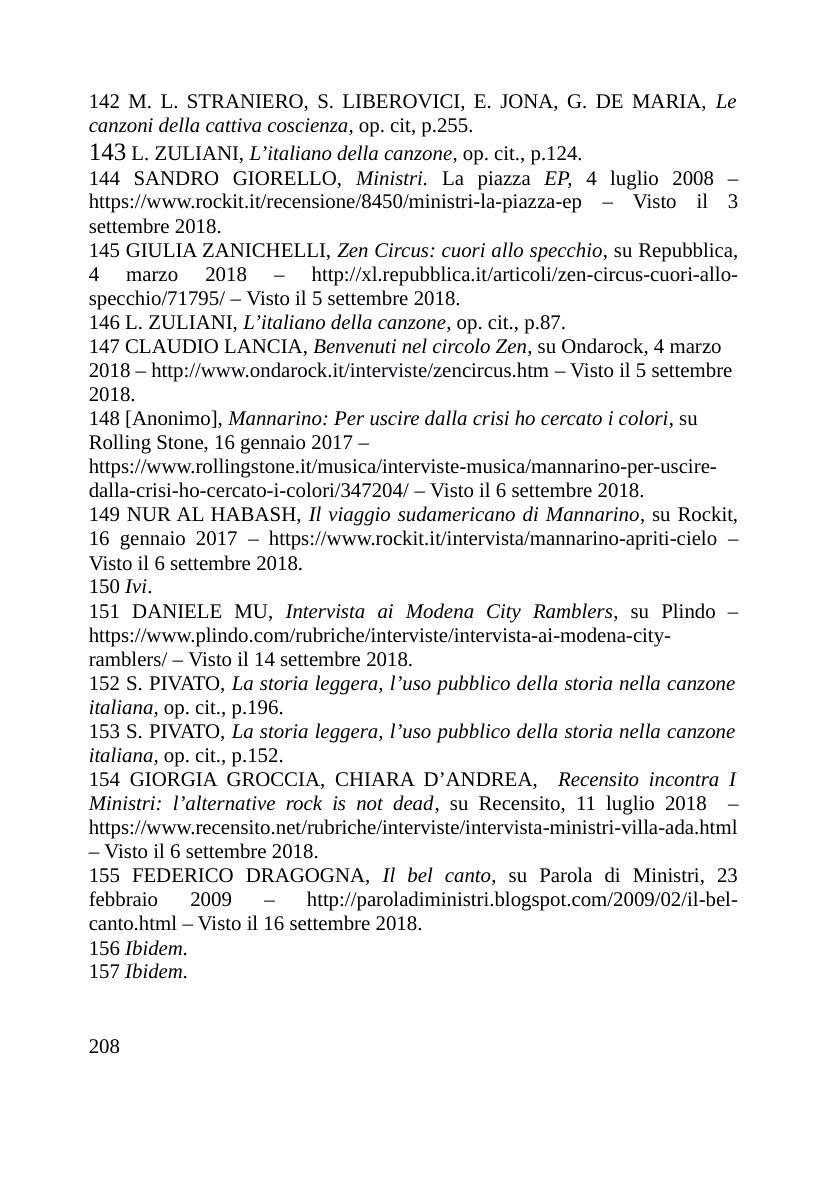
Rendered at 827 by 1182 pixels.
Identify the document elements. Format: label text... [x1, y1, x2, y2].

text [Anonimo], Mannarino: Per uscire dalla crisi ho cercato i colori, su Rolling Stone, 16 gennaio 2017 – https://www.rollingstone.it/musica/interviste-musica/mannarino-per-uscire-dalla-crisi-ho-cercato-i-colori/347204/ – Visto il 6 settembre 2018. [88, 406, 738, 502]
text Ibidem. [88, 959, 738, 983]
text Ibidem. [88, 935, 738, 959]
text L. ZULIANI, L’italiano della canzone, op. cit., p.87. [88, 310, 738, 334]
text GIULIA ZANICHELLI, Zen Circus: cuori allo specchio, su Repubblica, 4 marzo 2018 – http://xl.repubblica.it/articoli/zen-circus-cuori-allo-specchio/71795/ – Visto il 5 settembre 2018. [88, 238, 738, 310]
text Ivi. [88, 574, 738, 598]
text FEDERICO DRAGOGNA, Il bel canto, su Parola di Ministri, 23 febbraio 2009 – http://paroladiministri.blogspot.com/2009/02/il-bel-canto.html – Visto il 16 settembre 2018. [88, 863, 738, 935]
text S. PIVATO, La storia leggera, l’uso pubblico della storia nella canzone italiana, op. cit., p.152. [88, 719, 738, 767]
text NUR AL HABASH, Il viaggio sudamericano di Mannarino, su Rockit, 16 gennaio 2017 – https://www.rockit.it/intervista/mannarino-apriti-cielo – Visto il 6 settembre 2018. [88, 502, 738, 574]
text SANDRO GIORELLO, Ministri. La piazza EP, 4 luglio 2008 – https://www.rockit.it/recensione/8450/ministri-la-piazza-ep – Visto il 3 settembre 2018. [88, 165, 738, 238]
text GIORGIA GROCCIA, CHIARA D’ANDREA, Recensito incontra I Ministri: l’alternative rock is not dead, su Recensito, 11 luglio 2018 – https://www.recensito.net/rubriche/interviste/intervista-ministri-villa-ada.html – Visto il 6 settembre 2018. [88, 767, 738, 863]
text CLAUDIO LANCIA, Benvenuti nel circolo Zen, su Ondarock, 4 marzo 2018 – http://www.ondarock.it/interviste/zencircus.htm – Visto il 5 settembre 2018. [88, 334, 738, 406]
text L. ZULIANI, L’italiano della canzone, op. cit., p.124. [88, 137, 738, 165]
text S. PIVATO, La storia leggera, l’uso pubblico della storia nella canzone italiana, op. cit., p.196. [88, 671, 738, 719]
text M. L. STRANIERO, S. LIBEROVICI, E. JONA, G. DE MARIA, Le canzoni della cattiva coscienza, op. cit, p.255. [88, 88, 738, 137]
text DANIELE MU, Intervista ai Modena City Ramblers, su Plindo – https://www.plindo.com/rubriche/interviste/intervista-ai-modena-city-ramblers/ – Visto il 14 settembre 2018. [88, 598, 738, 671]
